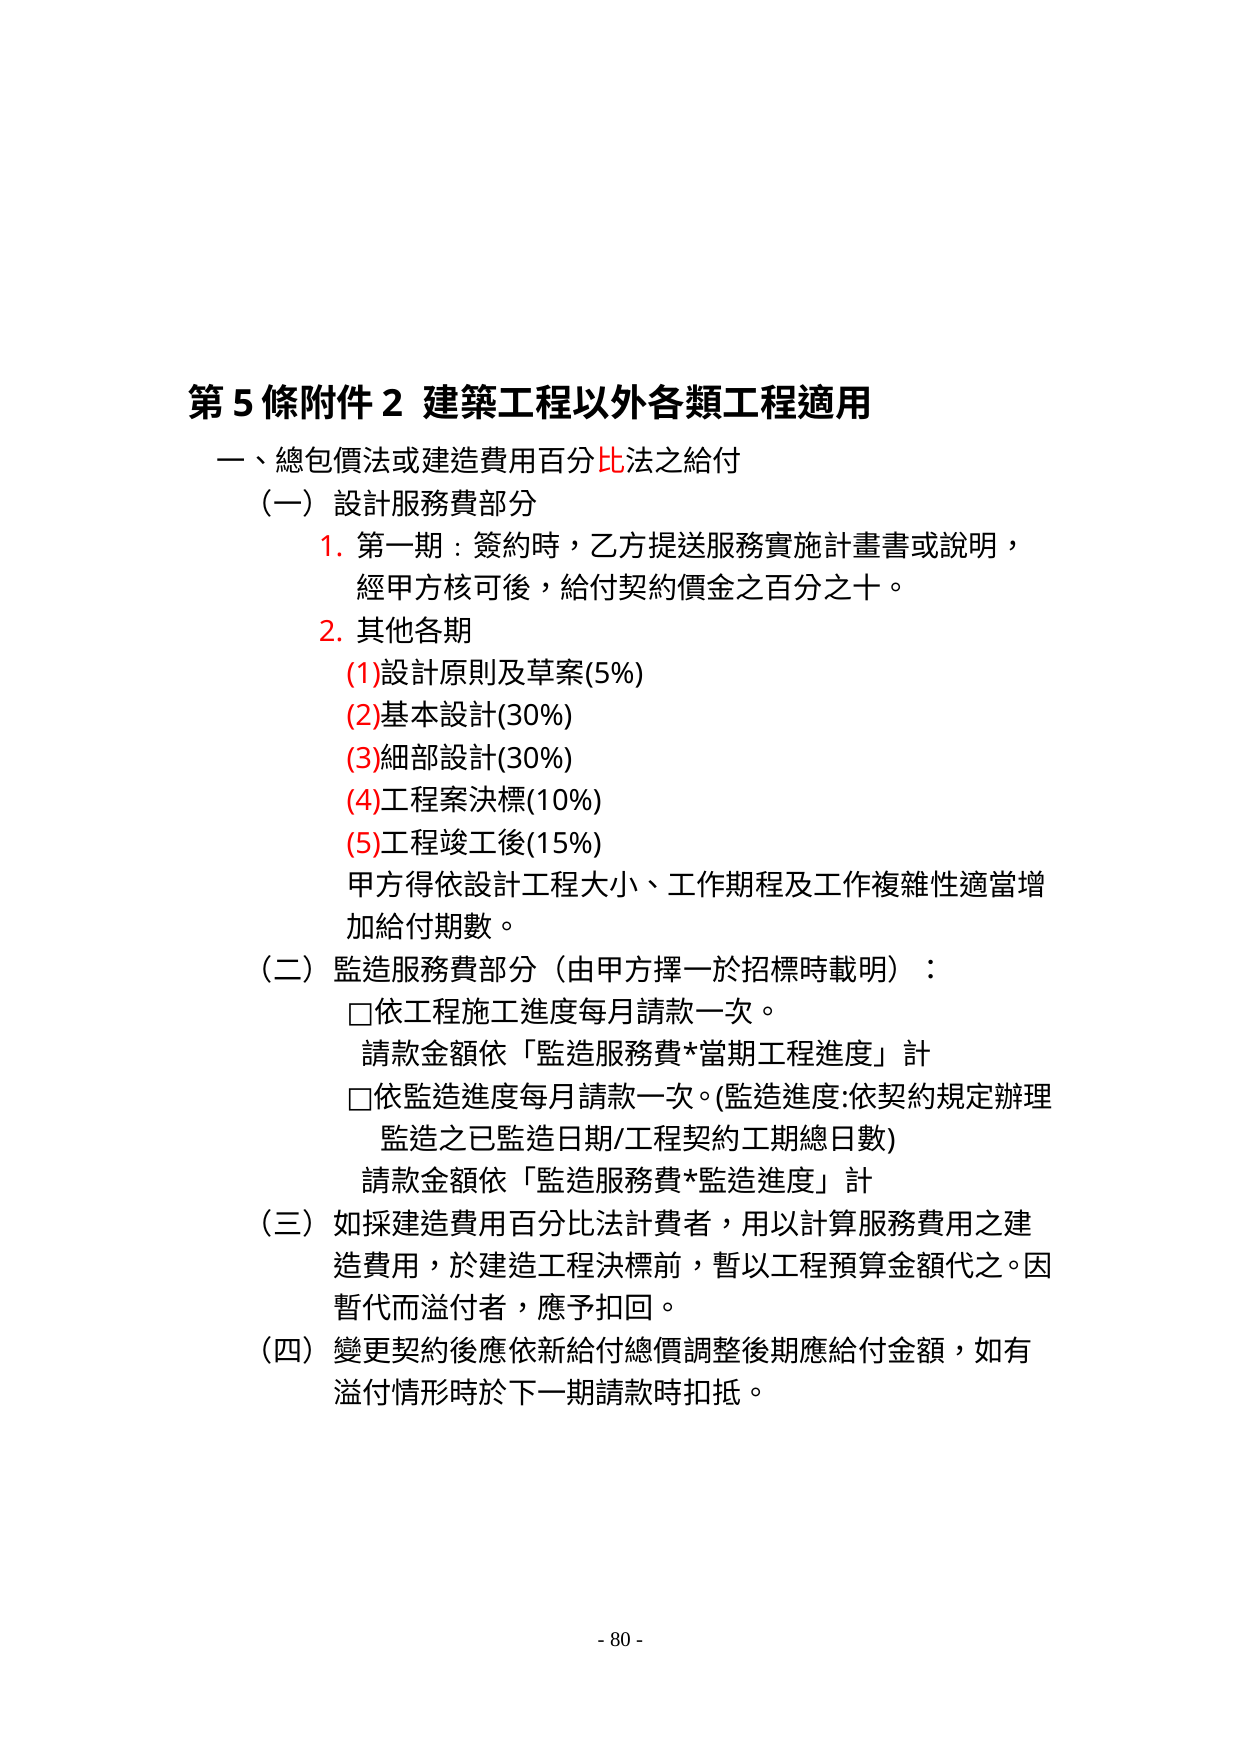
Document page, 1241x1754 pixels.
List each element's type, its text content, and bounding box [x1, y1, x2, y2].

text (3)細部設計(30%) [288, 734, 1053, 777]
text (1)設計原則及草案(5%) [288, 649, 1053, 692]
text (5)工程竣工後(15%) [288, 819, 1053, 862]
list 如採建造費用百分比法計費者，用以計算服務費用之建造費用，於建造工程決標前，暫以工程預算金額代之。因暫代而溢付者，應予扣回。 [244, 1200, 1053, 1327]
text 請款金額依「監造服務費*當期工程進度」計 [288, 1031, 1053, 1073]
text □依監造進度每月請款一次。(監造進度:依契約規定辦理監造之已監造日期/工程契約工期總日數) [346, 1073, 1053, 1158]
text 請款金額依「監造服務費*監造進度」計 [346, 1158, 1053, 1200]
list 其他各期 [319, 607, 1053, 649]
text □依工程施工進度每月請款一次。 [288, 988, 1053, 1031]
text (4)工程案決標(10%) [288, 777, 1053, 819]
text 第5條附件2 建築工程以外各類工程適用 [187, 363, 1053, 438]
text (2)基本設計(30%) [288, 692, 1053, 734]
list 第一期﹕簽約時，乙方提送服務實施計畫書或說明，經甲方核可後，給付契約價金之百分之十。 [319, 522, 1053, 607]
list 變更契約後應依新給付總價調整後期應給付金額，如有溢付情形時於下一期請款時扣抵。 [244, 1327, 1053, 1412]
list 監造服務費部分（由甲方擇一於招標時載明）： [244, 946, 1053, 988]
text 甲方得依設計工程大小、工作期程及工作複雜性適當增加給付期數。 [346, 862, 1053, 946]
text 一、總包價法或建造費用百分比法之給付 [187, 438, 1053, 480]
list 設計服務費部分 [244, 480, 1053, 522]
